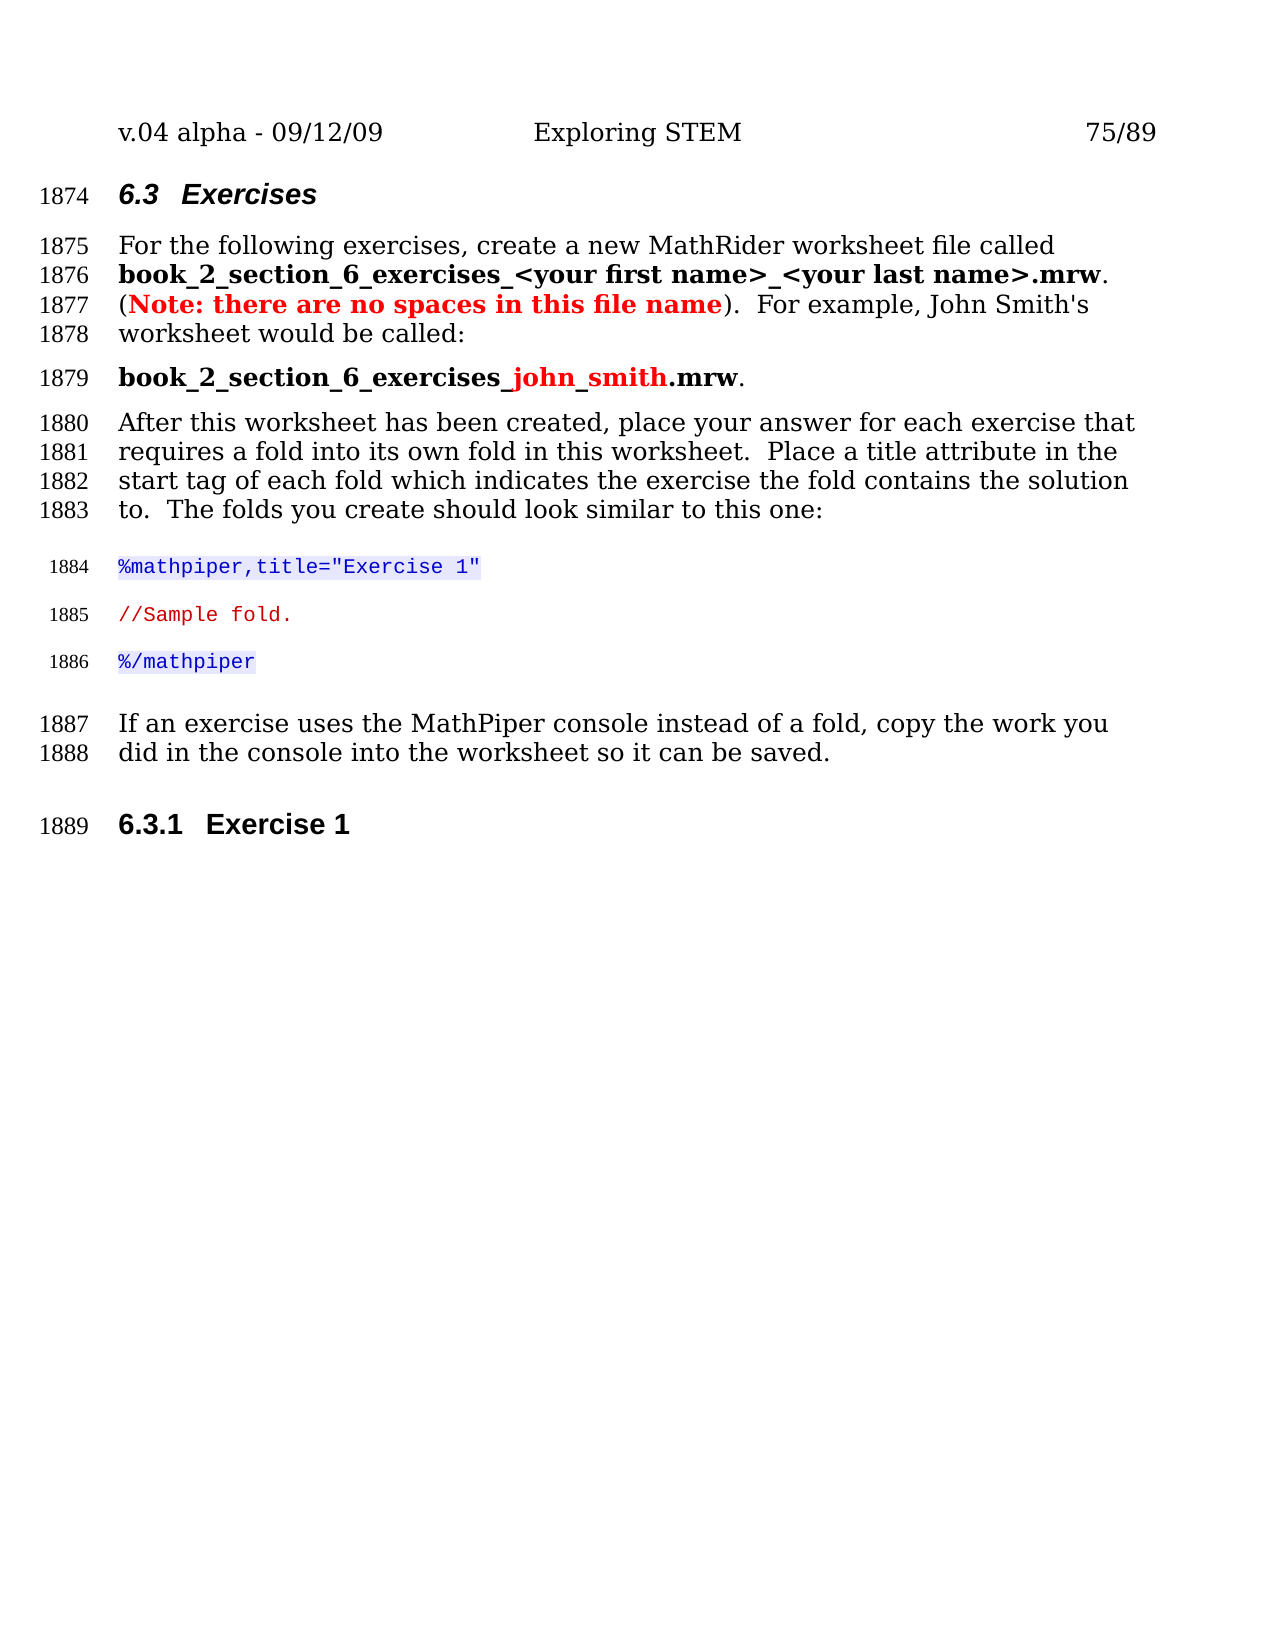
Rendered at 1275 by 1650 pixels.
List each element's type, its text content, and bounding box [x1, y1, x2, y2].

text %/mathpiper [118, 651, 1157, 674]
text If an exercise uses the MathPiper console instead of a fold, copy the work you did in the console into the worksheet so it can be saved. [118, 709, 1157, 768]
subtitle Exercise 1 [118, 807, 1157, 840]
text For the following exercises, create a new MathRider worksheet file called book_2_section_6_exercises_<your first name>_<your last name>.mrw. (Note: there are no spaces in this file name). For example, John Smith's worksheet would be called: [118, 231, 1157, 348]
text book_2_section_6_exercises_john_smith.mrw. [118, 363, 1157, 393]
subtitle Exercises [118, 177, 1157, 210]
text %mathpiper,title="Exercise 1" [118, 556, 1157, 580]
text After this worksheet has been created, place your answer for each exercise that requires a fold into its own fold in this worksheet. Place a title attribute in the start tag of each fold which indicates the exercise the fold contains the solution to. The folds you create should look similar to this one: [118, 408, 1157, 524]
text //Sample fold. [118, 604, 1157, 627]
